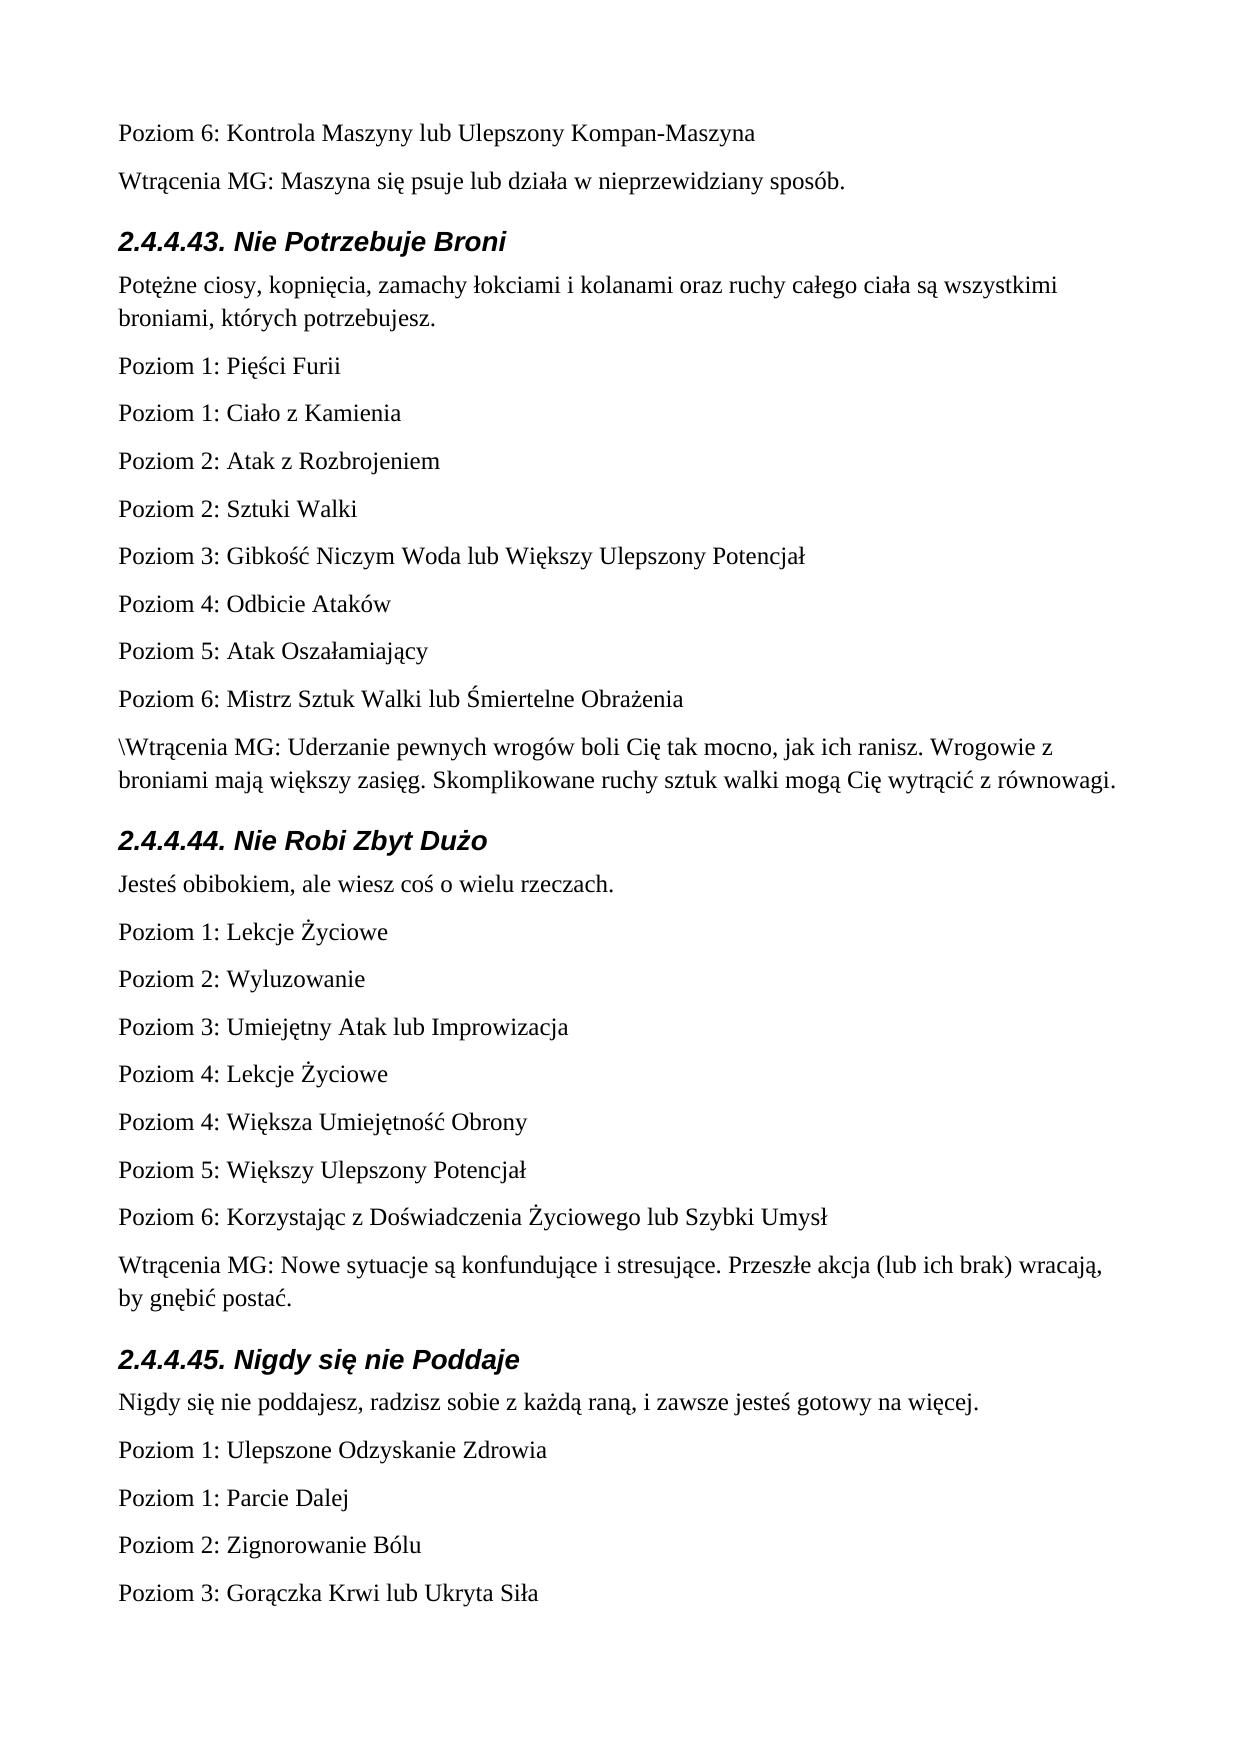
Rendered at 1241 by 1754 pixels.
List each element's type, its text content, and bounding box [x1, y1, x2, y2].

text Poziom 6: Mistrz Sztuk Walki lub Śmiertelne Obrażenia [118, 684, 1122, 713]
text Poziom 6: Korzystając z Doświadczenia Życiowego lub Szybki Umysł [118, 1202, 1122, 1231]
text Poziom 2: Zignorowanie Bólu [118, 1530, 1122, 1559]
text \Wtrącenia MG: Uderzanie pewnych wrogów boli Cię tak mocno, jak ich ranisz. Wrogowie z broniami mają większy zasięg. Skomplikowane ruchy sztuk walki mogą Cię wytrącić z równowagi. [118, 732, 1122, 793]
text Poziom 1: Ulepszone Odzyskanie Zdrowia [118, 1435, 1122, 1464]
text Poziom 4: Lekcje Życiowe [118, 1059, 1122, 1088]
text Poziom 2: Sztuki Walki [118, 494, 1122, 522]
text Poziom 3: Gorączka Krwi lub Ukryta Siła [118, 1578, 1122, 1607]
text Poziom 1: Lekcje Życiowe [118, 917, 1122, 946]
text Poziom 2: Atak z Rozbrojeniem [118, 446, 1122, 475]
text Wtrącenia MG: Maszyna się psuje lub działa w nieprzewidziany sposób. [118, 166, 1122, 194]
text Poziom 1: Parcie Dalej [118, 1483, 1122, 1511]
text Poziom 6: Kontrola Maszyny lub Ulepszony Kompan-Maszyna [118, 118, 1122, 147]
text Wtrącenia MG: Nowe sytuacje są konfundujące i stresujące. Przeszłe akcja (lub ich brak) wracają, by gnębić postać. [118, 1250, 1122, 1312]
subtitle 2.4.4.44. Nie Robi Zbyt Dużo [118, 825, 1122, 857]
text Potężne ciosy, kopnięcia, zamachy łokciami i kolanami oraz ruchy całego ciała są wszystkimi broniami, których potrzebujesz. [118, 270, 1122, 332]
text Poziom 5: Większy Ulepszony Potencjał [118, 1155, 1122, 1183]
text Jesteś obibokiem, ale wiesz coś o wielu rzeczach. [118, 869, 1122, 898]
text Poziom 3: Umiejętny Atak lub Improwizacja [118, 1012, 1122, 1041]
text Poziom 4: Większa Umiejętność Obrony [118, 1107, 1122, 1136]
text Poziom 1: Ciało z Kamienia [118, 398, 1122, 427]
text Nigdy się nie poddajesz, radzisz sobie z każdą raną, i zawsze jesteś gotowy na więcej. [118, 1387, 1122, 1416]
text Poziom 4: Odbicie Ataków [118, 589, 1122, 618]
text Poziom 5: Atak Oszałamiający [118, 636, 1122, 665]
text Poziom 1: Pięści Furii [118, 351, 1122, 379]
subtitle 2.4.4.43. Nie Potrzebuje Broni [118, 226, 1122, 258]
text Poziom 2: Wyluzowanie [118, 964, 1122, 993]
text Poziom 3: Gibkość Niczym Woda lub Większy Ulepszony Potencjał [118, 541, 1122, 570]
subtitle 2.4.4.45. Nigdy się nie Poddaje [118, 1343, 1122, 1375]
